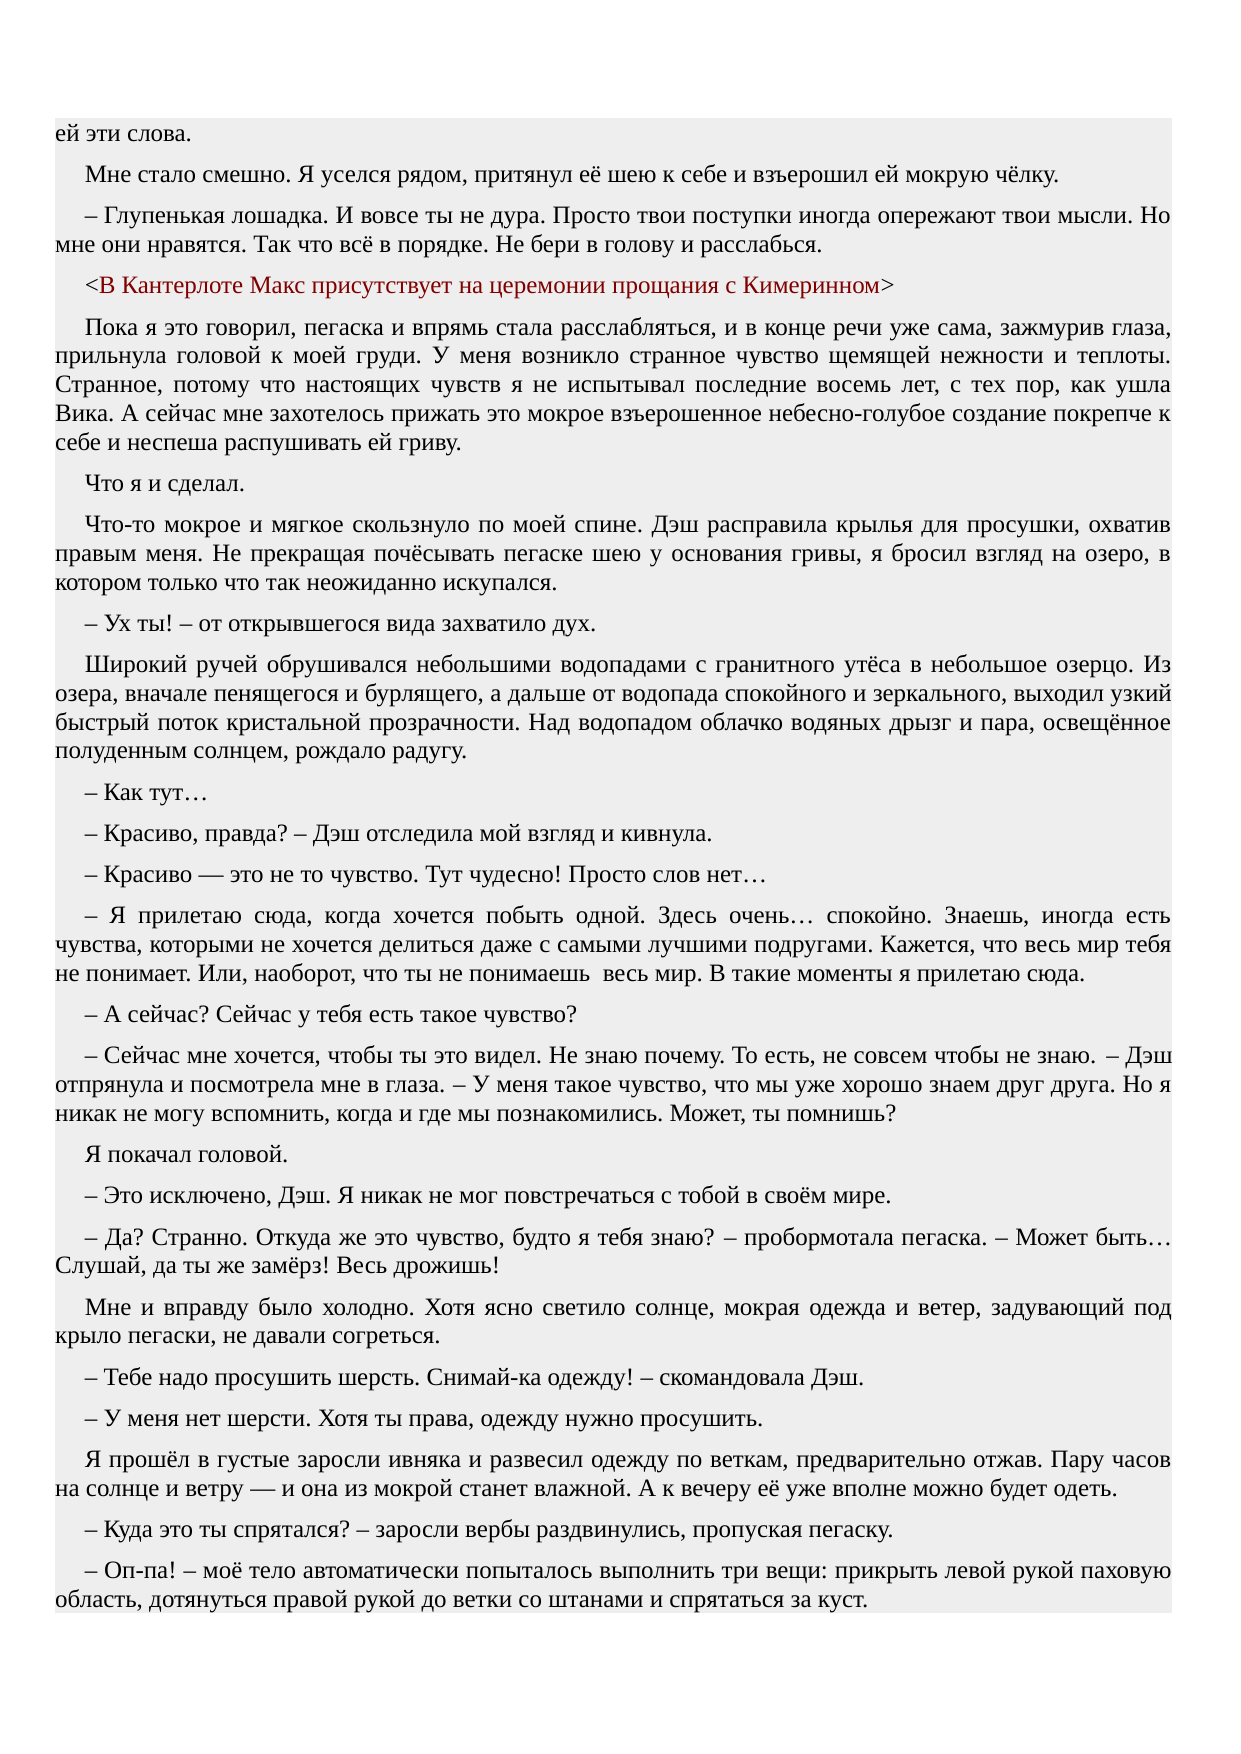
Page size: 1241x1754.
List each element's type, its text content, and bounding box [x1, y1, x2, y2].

text Мне стало смешно. Я уселся рядом, притянул её шею к себе и взъерошил ей мокрую чёлку. [55, 159, 1172, 188]
text Мне и вправду было холодно. Хотя ясно светило солнце, мокрая одежда и ветер, задувающий под крыло пегаски, не давали согреться. [55, 1292, 1172, 1349]
text – Это исключено, Дэш. Я никак не мог повстречаться с тобой в своём мире. [55, 1181, 1172, 1209]
text – Ух ты! – от открывшегося вида захватило дух. [55, 608, 1172, 637]
text – Тебе надо просушить шерсть. Снимай-ка одежду! – скомандовала Дэш. [55, 1362, 1172, 1391]
text ей эти слова. [55, 118, 1172, 147]
text Что я и сделал. [55, 468, 1172, 497]
text – Глупенькая лошадка. И вовсе ты не дура. Просто твои поступки иногда опережают твои мысли. Но мне они нравятся. Так что всё в порядке. Не бери в голову и расслабься. [55, 201, 1172, 258]
text Что-то мокрое и мягкое скользнуло по моей спине. Дэш расправила крылья для просушки, охватив правым меня. Не прекращая почёсывать пегаске шею у основания гривы, я бросил взгляд на озеро, в котором только что так неожиданно искупался. [55, 509, 1172, 596]
text Широкий ручей обрушивался небольшими водопадами с гранитного утёса в небольшое озерцо. Из озера, вначале пенящегося и бурлящего, а дальше от водопада спокойного и зеркального, выходил узкий быстрый поток кристальной прозрачности. Над водопадом облачко водяных дрызг и пара, освещённое полуденным солнцем, рождало радугу. [55, 649, 1172, 764]
text – Я прилетаю сюда, когда хочется побыть одной. Здесь очень… спокойно. Знаешь, иногда есть чувства, которыми не хочется делиться даже с самыми лучшими подругами. Кажется, что весь мир тебя не понимает. Или, наоборот, что ты не понимаешь весь мир. В такие моменты я прилетаю сюда. [55, 901, 1172, 987]
text Я покачал головой. [55, 1139, 1172, 1168]
text – Куда это ты спрятался? – заросли вербы раздвинулись, пропуская пегаску. [55, 1514, 1172, 1543]
text – Красиво — это не то чувство. Тут чудесно! Просто слов нет… [55, 859, 1172, 888]
text – Оп-па! – моё тело автоматически попыталось выполнить три вещи: прикрыть левой рукой паховую область, дотянуться правой рукой до ветки со штанами и спрятаться за куст. [55, 1556, 1172, 1613]
text <В Кантерлоте Макс присутствует на церемонии прощания с Кимеринном> [55, 271, 1172, 299]
text – Да? Странно. Откуда же это чувство, будто я тебя знаю? – пробормотала пегаска. – Может быть… Слушай, да ты же замёрз! Весь дрожишь! [55, 1222, 1172, 1279]
text – У меня нет шерсти. Хотя ты права, одежду нужно просушить. [55, 1403, 1172, 1432]
text – А сейчас? Сейчас у тебя есть такое чувство? [55, 999, 1172, 1028]
text – Красиво, правда? – Дэш отследила мой взгляд и кивнула. [55, 818, 1172, 847]
text Пока я это говорил, пегаска и впрямь стала расслабляться, и в конце речи уже сама, зажмурив глаза, прильнула головой к моей груди. У меня возникло странное чувство щемящей нежности и теплоты. Странное, потому что настоящих чувств я не испытывал последние восемь лет, с тех пор, как ушла Вика. А сейчас мне захотелось прижать это мокрое взъерошенное небесно-голубое создание покрепче к себе и неспеша распушивать ей гриву. [55, 312, 1172, 456]
text – Как тут… [55, 777, 1172, 806]
text Я прошёл в густые заросли ивняка и развесил одежду по веткам, предварительно отжав. Пару часов на солнце и ветру — и она из мокрой станет влажной. А к вечеру её уже вполне можно будет одеть. [55, 1444, 1172, 1502]
text – Сейчас мне хочется, чтобы ты это видел. Не знаю почему. То есть, не совсем чтобы не знаю. – Дэш отпрянула и посмотрела мне в глаза. – У меня такое чувство, что мы уже хорошо знаем друг друга. Но я никак не могу вспомнить, когда и где мы познакомились. Может, ты помнишь? [55, 1041, 1172, 1127]
